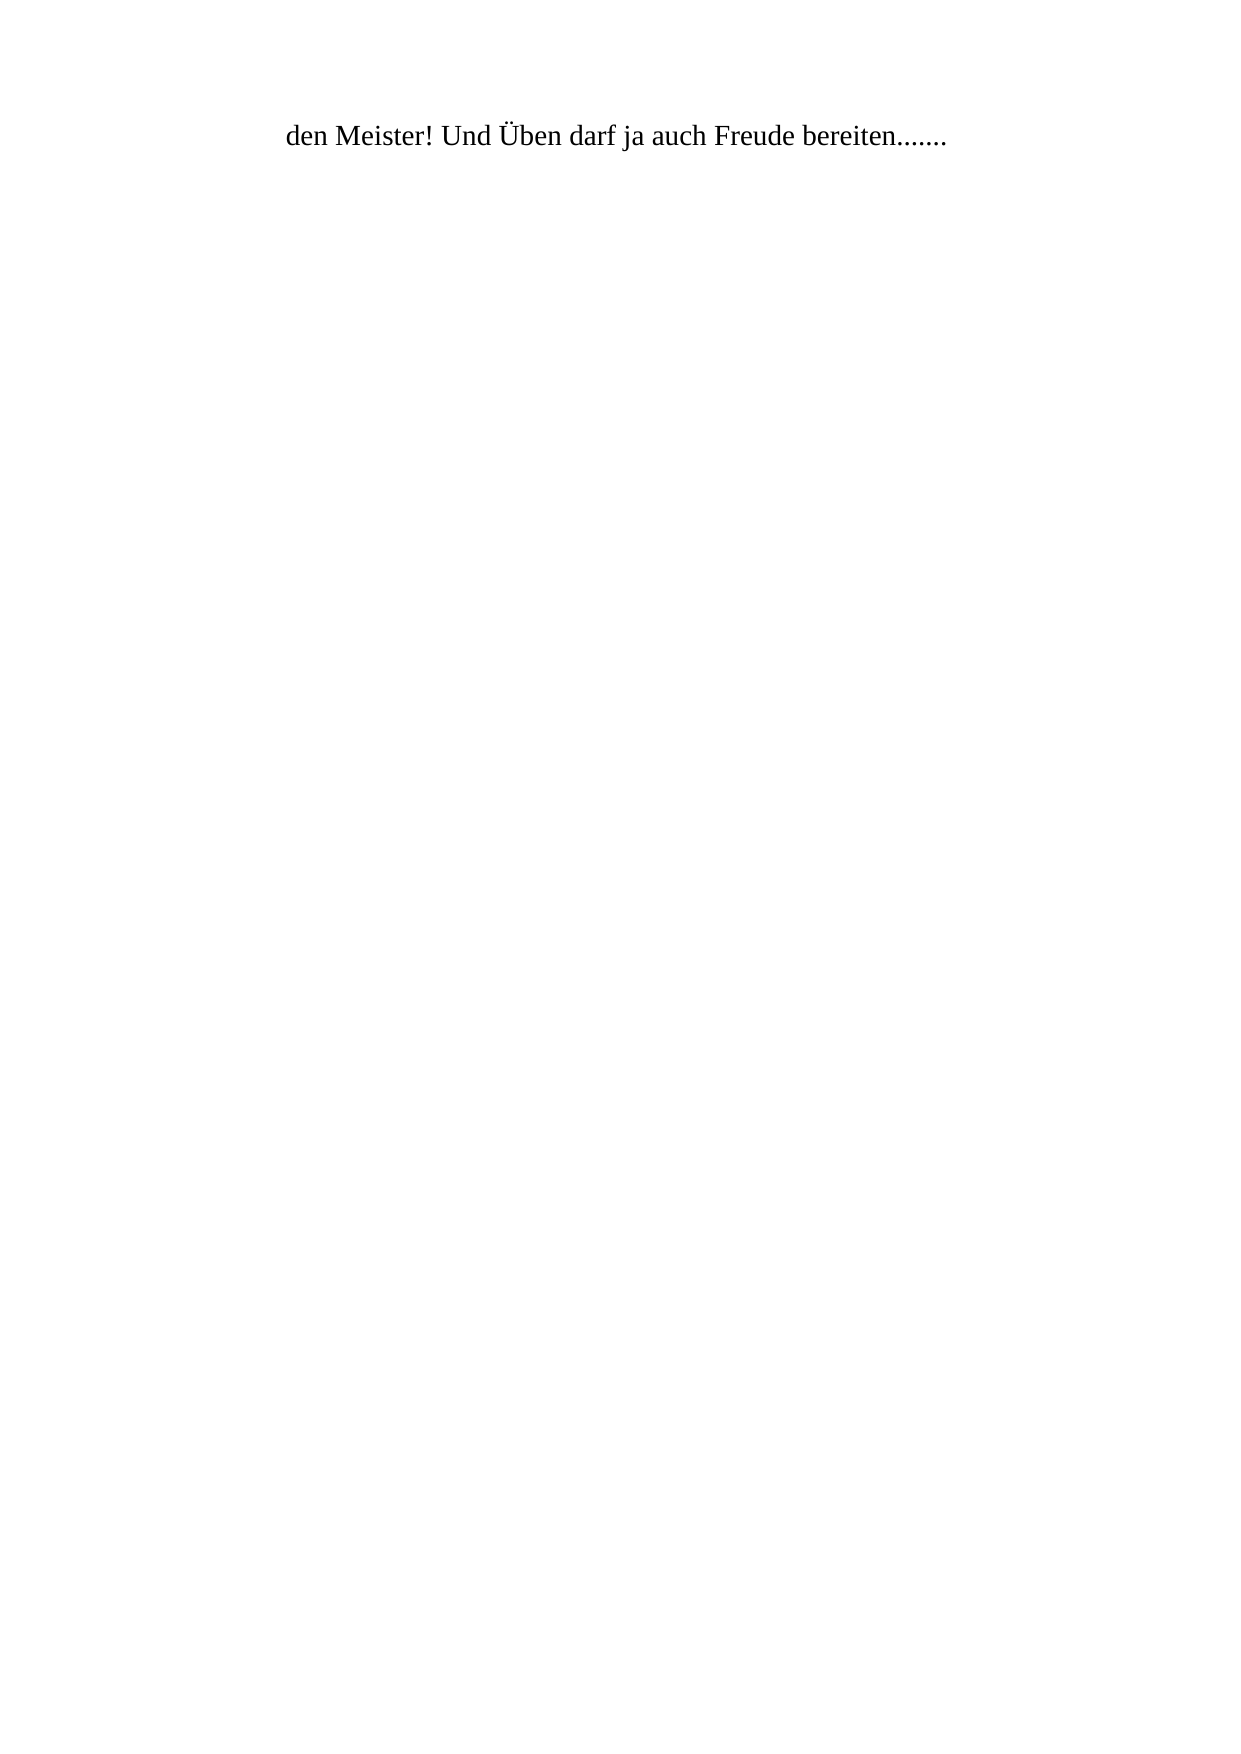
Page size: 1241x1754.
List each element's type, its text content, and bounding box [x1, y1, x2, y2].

text den Meister! Und Üben darf ja auch Freude bereiten....... [118, 118, 1122, 152]
